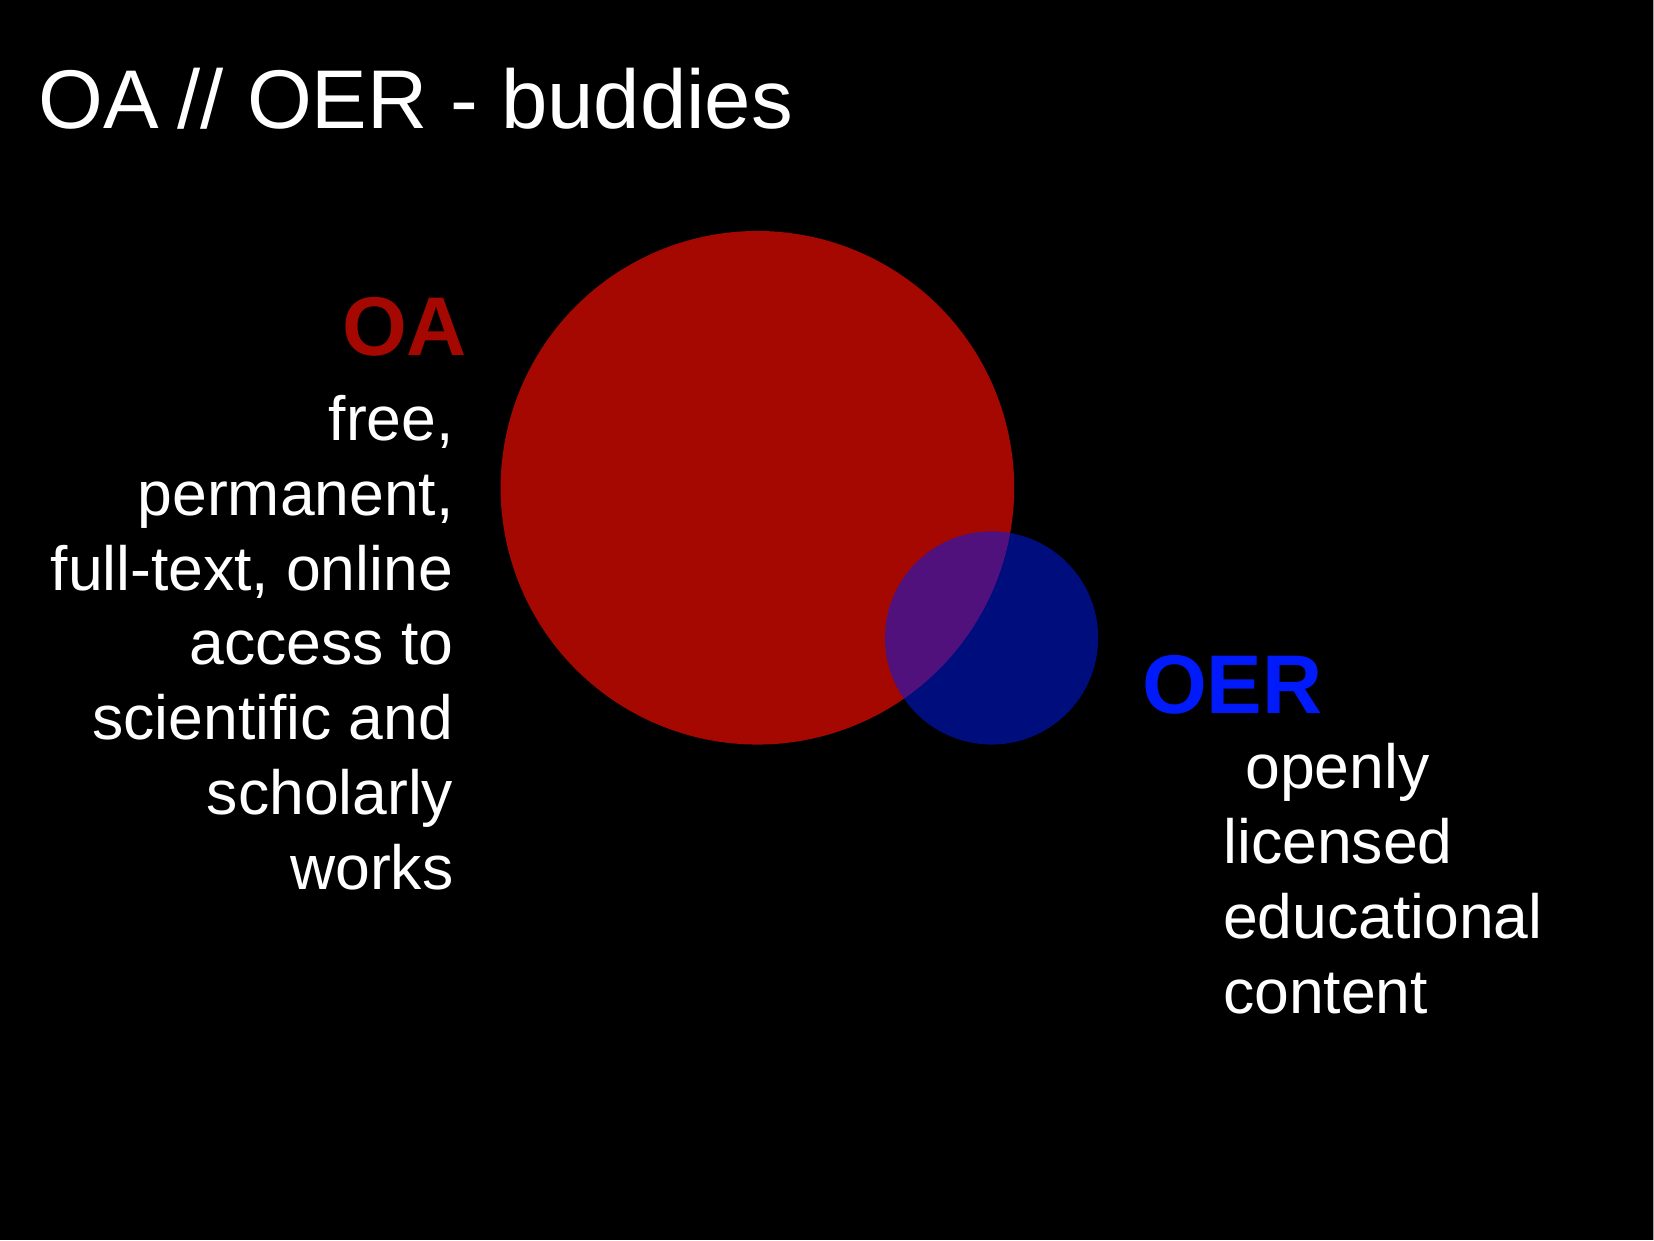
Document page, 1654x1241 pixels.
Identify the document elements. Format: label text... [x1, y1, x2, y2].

text_box openly licensed educational content [1208, 718, 1599, 905]
text_box free, permanent, full-text, online access to scientific and scholarly works [32, 370, 469, 673]
text_box OER [1112, 639, 1323, 733]
text_box [500, 230, 1099, 745]
text_box OA // OER - buddies [9, 46, 801, 148]
text_box OA [312, 280, 468, 370]
